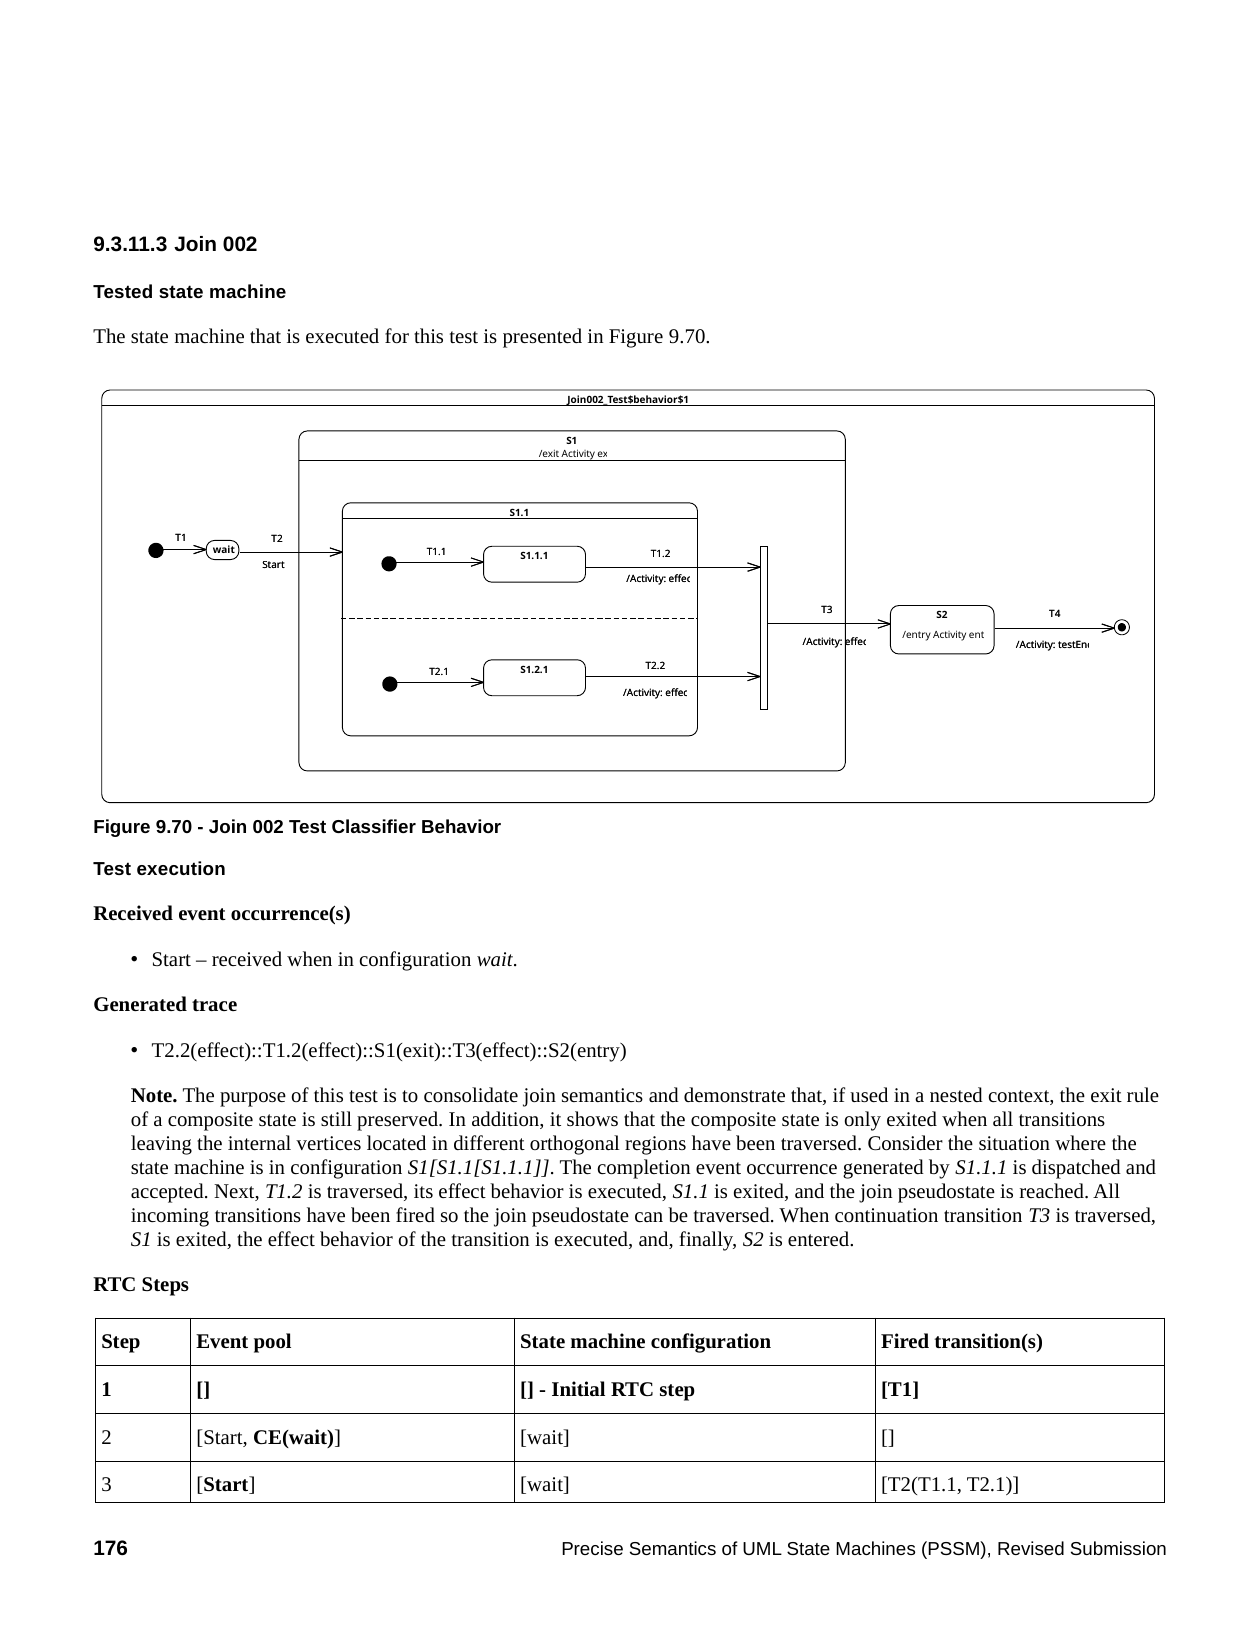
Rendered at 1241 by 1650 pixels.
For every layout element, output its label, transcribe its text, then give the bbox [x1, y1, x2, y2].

subtitle Tested state machine [93, 281, 1164, 303]
table_cell [] [876, 1414, 1164, 1461]
table_header Step [96, 1319, 190, 1365]
table_header State machine configuration [515, 1319, 875, 1365]
text RTC Steps [93, 1272, 1164, 1296]
table_header Fired transition(s) [876, 1319, 1164, 1365]
text Generated trace [93, 992, 1164, 1016]
table_cell 2 [96, 1414, 190, 1461]
text Figure 9.70 - Join 002 Test Classifier Behavior [93, 381, 1164, 837]
table_cell [T2(T1.1, T2.1)] [876, 1462, 1164, 1502]
text Received event occurrence(s) [93, 901, 1164, 924]
subtitle Join 002 [93, 231, 1164, 256]
table_cell [Start] [191, 1462, 514, 1502]
table_cell [] - Initial RTC step [515, 1366, 875, 1413]
table_cell [wait] [515, 1462, 875, 1502]
text The state machine that is executed for this test is presented in Figure 9.70. [93, 324, 1164, 348]
subtitle [93, 369, 1164, 381]
table_cell 1 [96, 1366, 190, 1413]
table_cell [] [191, 1366, 514, 1413]
text Note. The purpose of this test is to consolidate join semantics and demonstrate that, if used in a nested context, the exit rule of a composite state is still preserved. In addition, it shows that the composite state is only exited when all transitions leaving the internal vertices located in different orthogonal regions have been traversed. Consider the situation where the state machine is in configuration S1[S1.1[S1.1.1]]. The completion event occurrence generated by S1.1.1 is dispatched and accepted. Next, T1.2 is traversed, its effect behavior is executed, S1.1 is exited, and the join pseudostate is reached. All incoming transitions have been fired so the join pseudostate can be traversed. When continuation transition T3 is traversed, S1 is exited, the effect behavior of the transition is executed, and, finally, S2 is entered. [131, 1083, 1164, 1251]
list Start – received when in configuration wait. [131, 946, 1164, 971]
table_cell 3 [96, 1462, 190, 1502]
list T2.2(effect)::T1.2(effect)::S1(exit)::T3(effect)::S2(entry) [131, 1037, 1164, 1062]
table_cell [wait] [515, 1414, 875, 1461]
subtitle Test execution [93, 837, 1164, 879]
table_header Event pool [191, 1319, 514, 1365]
table_cell [T1] [876, 1366, 1164, 1413]
table_cell [Start, CE(wait)] [191, 1414, 514, 1461]
